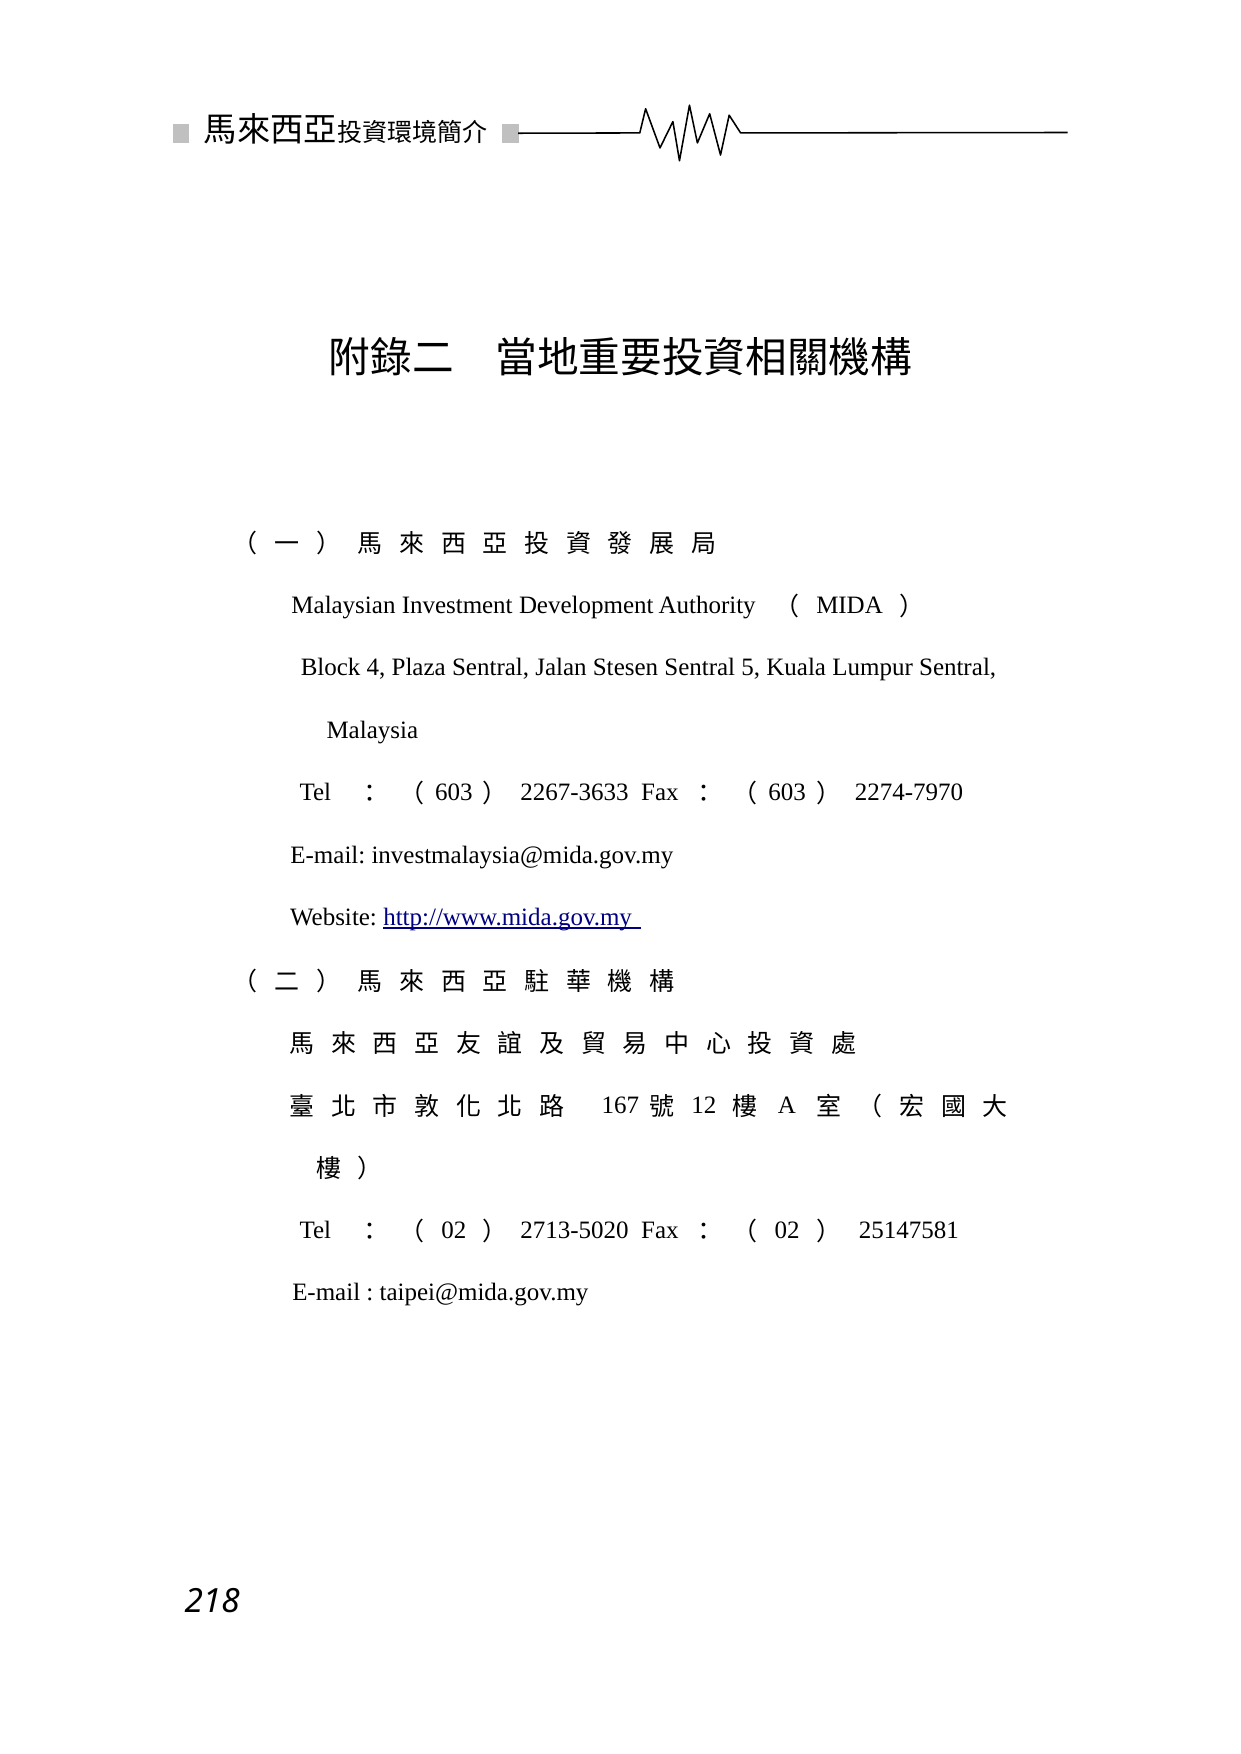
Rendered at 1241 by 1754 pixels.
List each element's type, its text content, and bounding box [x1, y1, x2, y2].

text Tel：（02）2713-5020 Fax：（02）25147581 [207, 1188, 1058, 1250]
text Malaysian Investment Development Authority（MIDA） [207, 563, 1058, 625]
text 馬來西亞友誼及貿易中心投資處 [207, 1000, 1058, 1063]
text （二）馬來西亞駐華機構 [207, 938, 1058, 1000]
text E-mail: investmalaysia@mida.gov.my [207, 813, 1058, 875]
text 附錄二 當地重要投資相關機構 [183, 313, 1058, 375]
text Website: http://www.mida.gov.my [207, 875, 1058, 938]
text E-mail : taipei@mida.gov.my [207, 1250, 1058, 1313]
text 臺北市敦化北路167號12樓A室（宏國大樓） [207, 1063, 1058, 1188]
text （一）馬來西亞投資發展局 [207, 500, 1058, 563]
text Block 4, Plaza Sentral, Jalan Stesen Sentral 5, Kuala Lumpur Sentral, Malaysia [207, 625, 1058, 750]
text Tel：（603）2267-3633 Fax：（603）2274-7970 [207, 750, 1058, 813]
